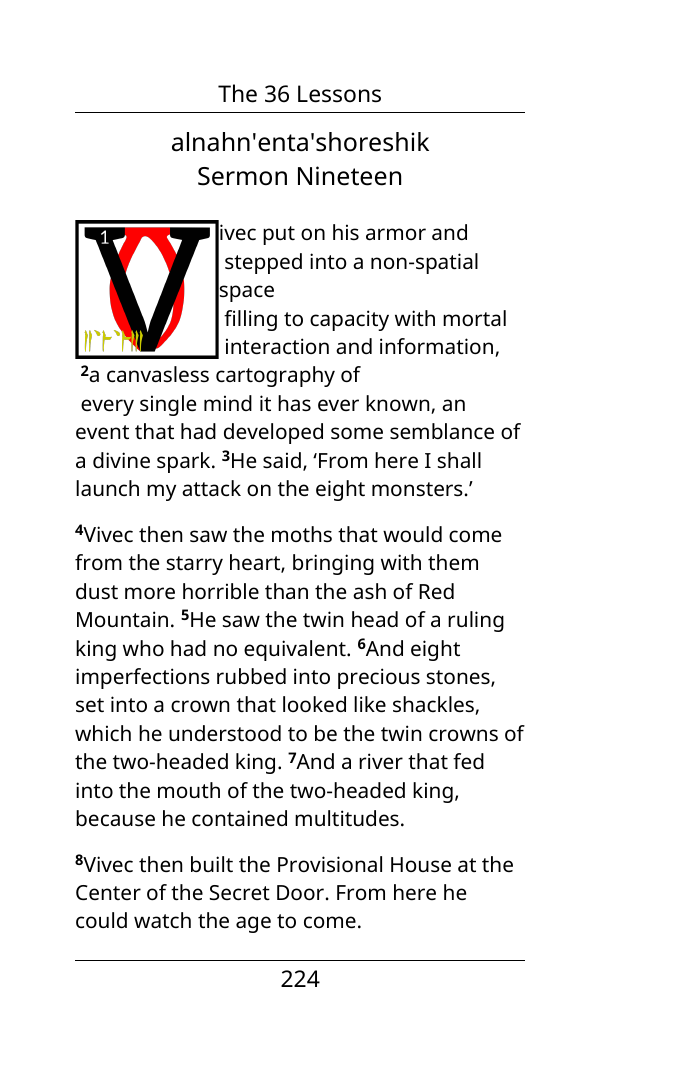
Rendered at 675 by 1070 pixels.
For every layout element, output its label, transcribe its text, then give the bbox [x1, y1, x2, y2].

text alnahn'enta'shoreshik [75, 125, 525, 159]
text 2a canvasless cartography of [75, 361, 525, 389]
text every single mind it has ever known, an event that had developed some semblance of a divine spark. 3He said, ‘From here I shall launch my attack on the eight monsters.’ [75, 389, 525, 503]
text Sermon Nineteen [75, 159, 525, 193]
text 8Vivec then built the Provisional House at the Center of the Secret Door. From here he could watch the age to come. [75, 850, 525, 935]
text 4Vivec then saw the moths that would come from the starry heart, bringing with them dust more horrible than the ash of Red Mountain. 5He saw the twin head of a ruling king who had no equivalent. 6And eight imperfections rubbed into precious stones, set into a crown that looked like shackles, which he understood to be the twin crowns of the two-headed king. 7And a river that fed into the mouth of the two-headed king, because he contained multitudes. [75, 520, 525, 833]
text filling to capacity with mortal [219, 304, 525, 332]
text stepped into a non-spatial space [219, 247, 525, 304]
picture [75, 220, 219, 359]
text interaction and information, [75, 332, 525, 361]
text ivec put on his armor and [75, 218, 525, 247]
